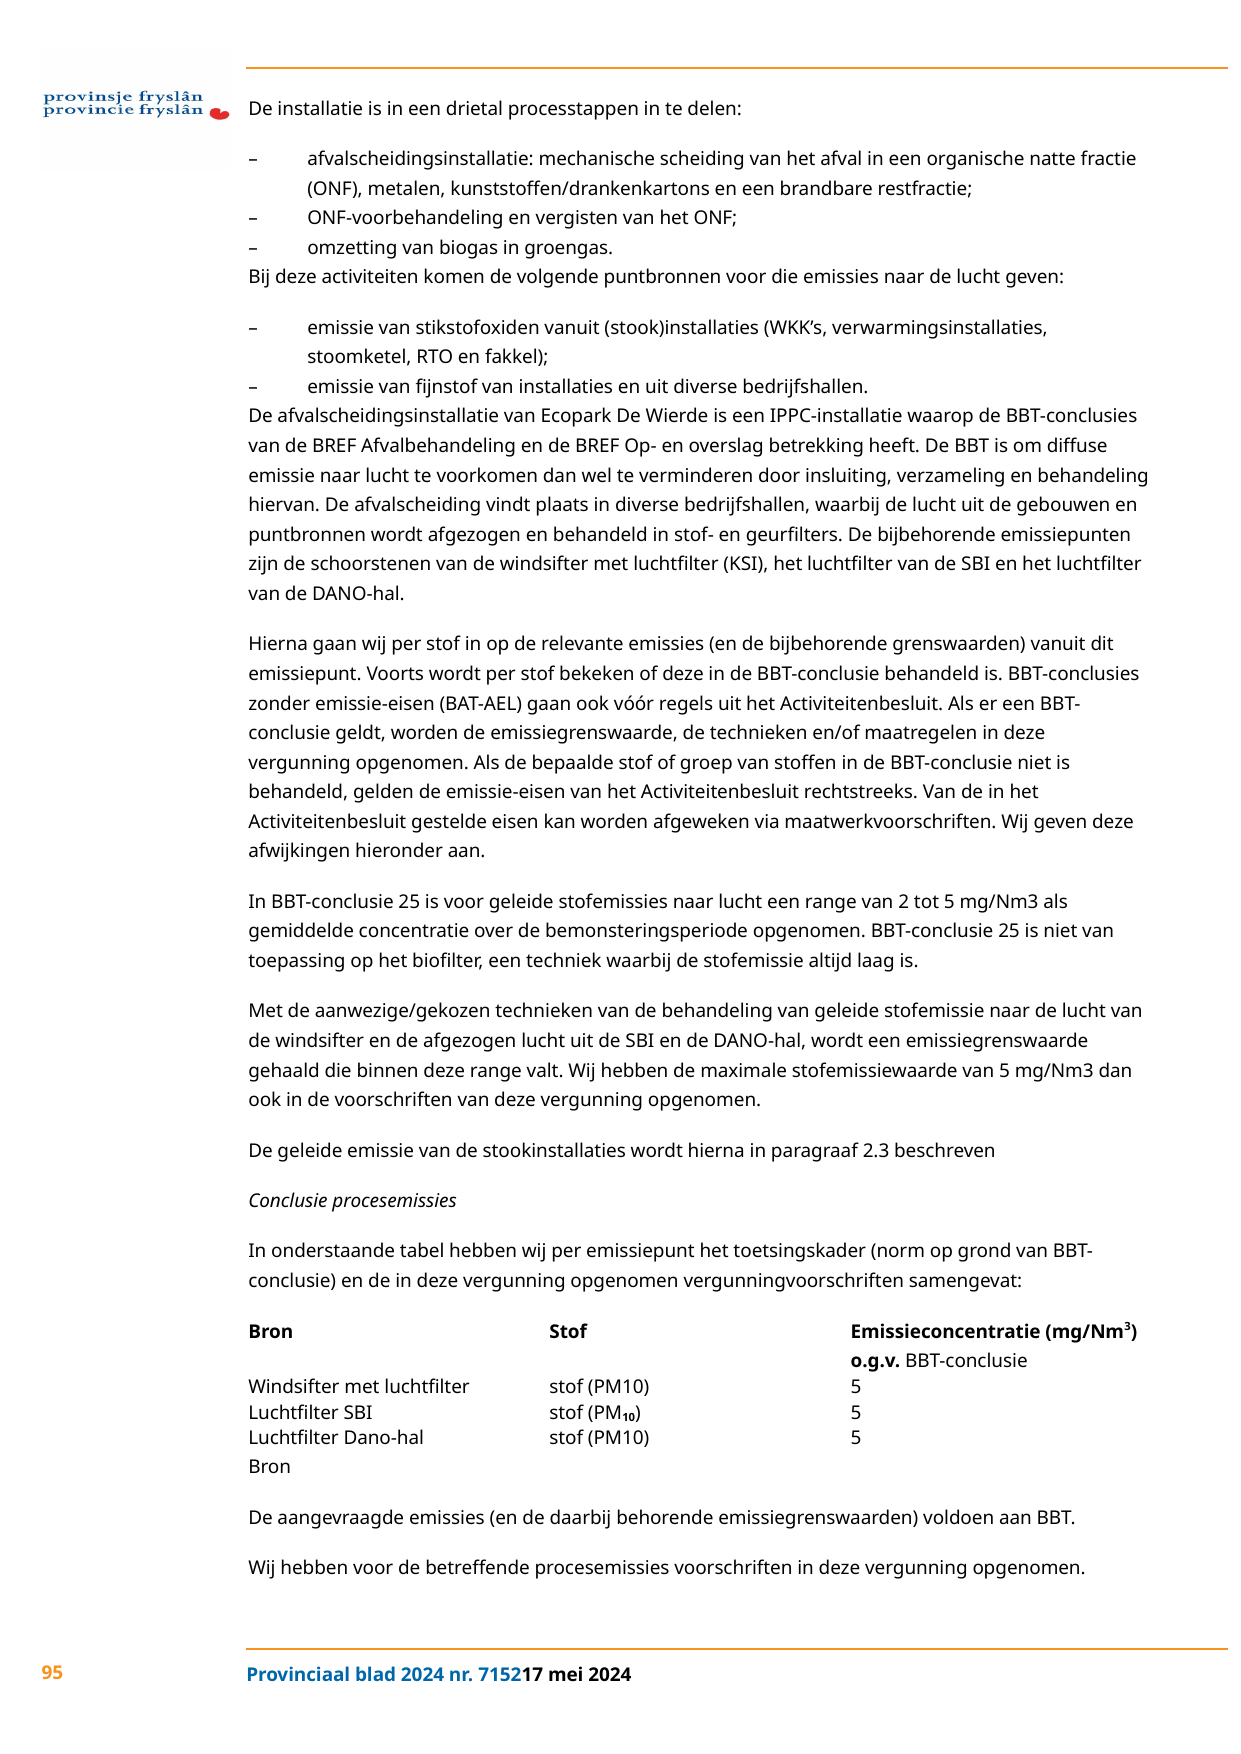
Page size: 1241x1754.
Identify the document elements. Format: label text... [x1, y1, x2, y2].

list emissie van stikstofoxiden vanuit (stook)installaties (WKK’s, verwarmingsinstallaties, stoomketel, RTO en fakkel); [248, 314, 1152, 369]
table_header Emissieconcentratie (mg/Nm3) o.g.v. BBT-conclusie [850, 1318, 1152, 1373]
text Met de aanwezige/gekozen technieken van de behandeling van geleide stofemissie naar de lucht van de windsifter en de afgezogen lucht uit de SBI en de DANO-hal, wordt een emissiegrenswaarde gehaald die binnen deze range valt. Wij hebben de maximale stofemissiewaarde van 5 mg/Nm3 dan ook in de voorschriften van deze vergunning opgenomen. [248, 998, 1152, 1112]
text In BBT-conclusie 25 is voor geleide stofemissies naar lucht een range van 2 tot 5 mg/Nm3 als gemiddelde concentratie over de bemonsteringsperiode opgenomen. BBT-conclusie 25 is niet van toepassing op het biofilter, een techniek waarbij de stofemissie altijd laag is. [248, 888, 1152, 973]
text Conclusie procesemissies [248, 1187, 1152, 1213]
text Wij hebben voor de betreffende procesemissies voorschriften in deze vergunning opgenomen. [248, 1554, 1152, 1580]
text In onderstaande tabel hebben wij per emissiepunt het toetsingskader (norm op grond van BBT- conclusie) en de in deze vergunning opgenomen vergunningvoorschriften samengevat: [248, 1238, 1152, 1293]
list omzetting van biogas in groengas. [248, 234, 1152, 260]
table_header Bron [248, 1318, 549, 1373]
picture [41, 47, 231, 172]
table_header Stof [549, 1318, 850, 1373]
table_cell Luchtfilter Dano-hal [248, 1425, 549, 1450]
table_cell 5 [850, 1425, 1152, 1450]
list ONF-voorbehandeling en vergisten van het ONF; [248, 204, 1152, 230]
text De installatie is in een drietal processtappen in te delen: [248, 95, 1152, 121]
table_cell stof (PM10) [549, 1399, 850, 1424]
table_cell stof (PM10) [549, 1425, 850, 1450]
text Hierna gaan wij per stof in op de relevante emissies (en de bijbehorende grenswaarden) vanuit dit emissiepunt. Voorts wordt per stof bekeken of deze in de BBT-conclusie behandeld is. BBT-conclusies zonder emissie-eisen (BAT-AEL) gaan ook vóór regels uit het Activiteitenbesluit. Als er een BBT-conclusie geldt, worden de emissiegrenswaarde, de technieken en/of maatregelen in deze vergunning opgenomen. Als de bepaalde stof of groep van stoffen in de BBT-conclusie niet is behandeld, gelden de emissie-eisen van het Activiteitenbesluit rechtstreeks. Van de in het Activiteitenbesluit gestelde eisen kan worden afgeweken via maatwerkvoorschriften. Wij geven deze afwijkingen hieronder aan. [248, 631, 1152, 863]
text Bron [248, 1453, 1152, 1479]
list afvalscheidingsinstallatie: mechanische scheiding van het afval in een organische natte fractie (ONF), metalen, kunststoffen/drankenkartons en een brandbare restfractie; [248, 145, 1152, 201]
text De geleide emissie van de stookinstallaties wordt hierna in paragraaf 2.3 beschreven [248, 1137, 1152, 1163]
table_cell Windsifter met luchtfilter [248, 1373, 549, 1399]
table_cell stof (PM10) [549, 1373, 850, 1399]
list emissie van fijnstof van installaties en uit diverse bedrijfshallen. [248, 373, 1152, 399]
text Bij deze activiteiten komen de volgende puntbronnen voor die emissies naar de lucht geven: [248, 263, 1152, 289]
text De afvalscheidingsinstallatie van Ecopark De Wierde is een IPPC-installatie waarop de BBT-conclusies van de BREF Afvalbehandeling en de BREF Op- en overslag betrekking heeft. De BBT is om diffuse emissie naar lucht te voorkomen dan wel te verminderen door insluiting, verzameling en behandeling hiervan. De afvalscheiding vindt plaats in diverse bedrijfshallen, waarbij de lucht uit de gebouwen en puntbronnen wordt afgezogen en behandeld in stof- en geurfilters. De bijbehorende emissiepunten zijn de schoorstenen van de windsifter met luchtfilter (KSI), het luchtfilter van de SBI en het luchtfilter van de DANO-hal. [248, 403, 1152, 606]
table_cell 5 [850, 1373, 1152, 1399]
text De aangevraagde emissies (en de daarbij behorende emissiegrenswaarden) voldoen aan BBT. [248, 1504, 1152, 1530]
table_cell Luchtfilter SBI [248, 1399, 549, 1424]
table_cell 5 [850, 1399, 1152, 1424]
